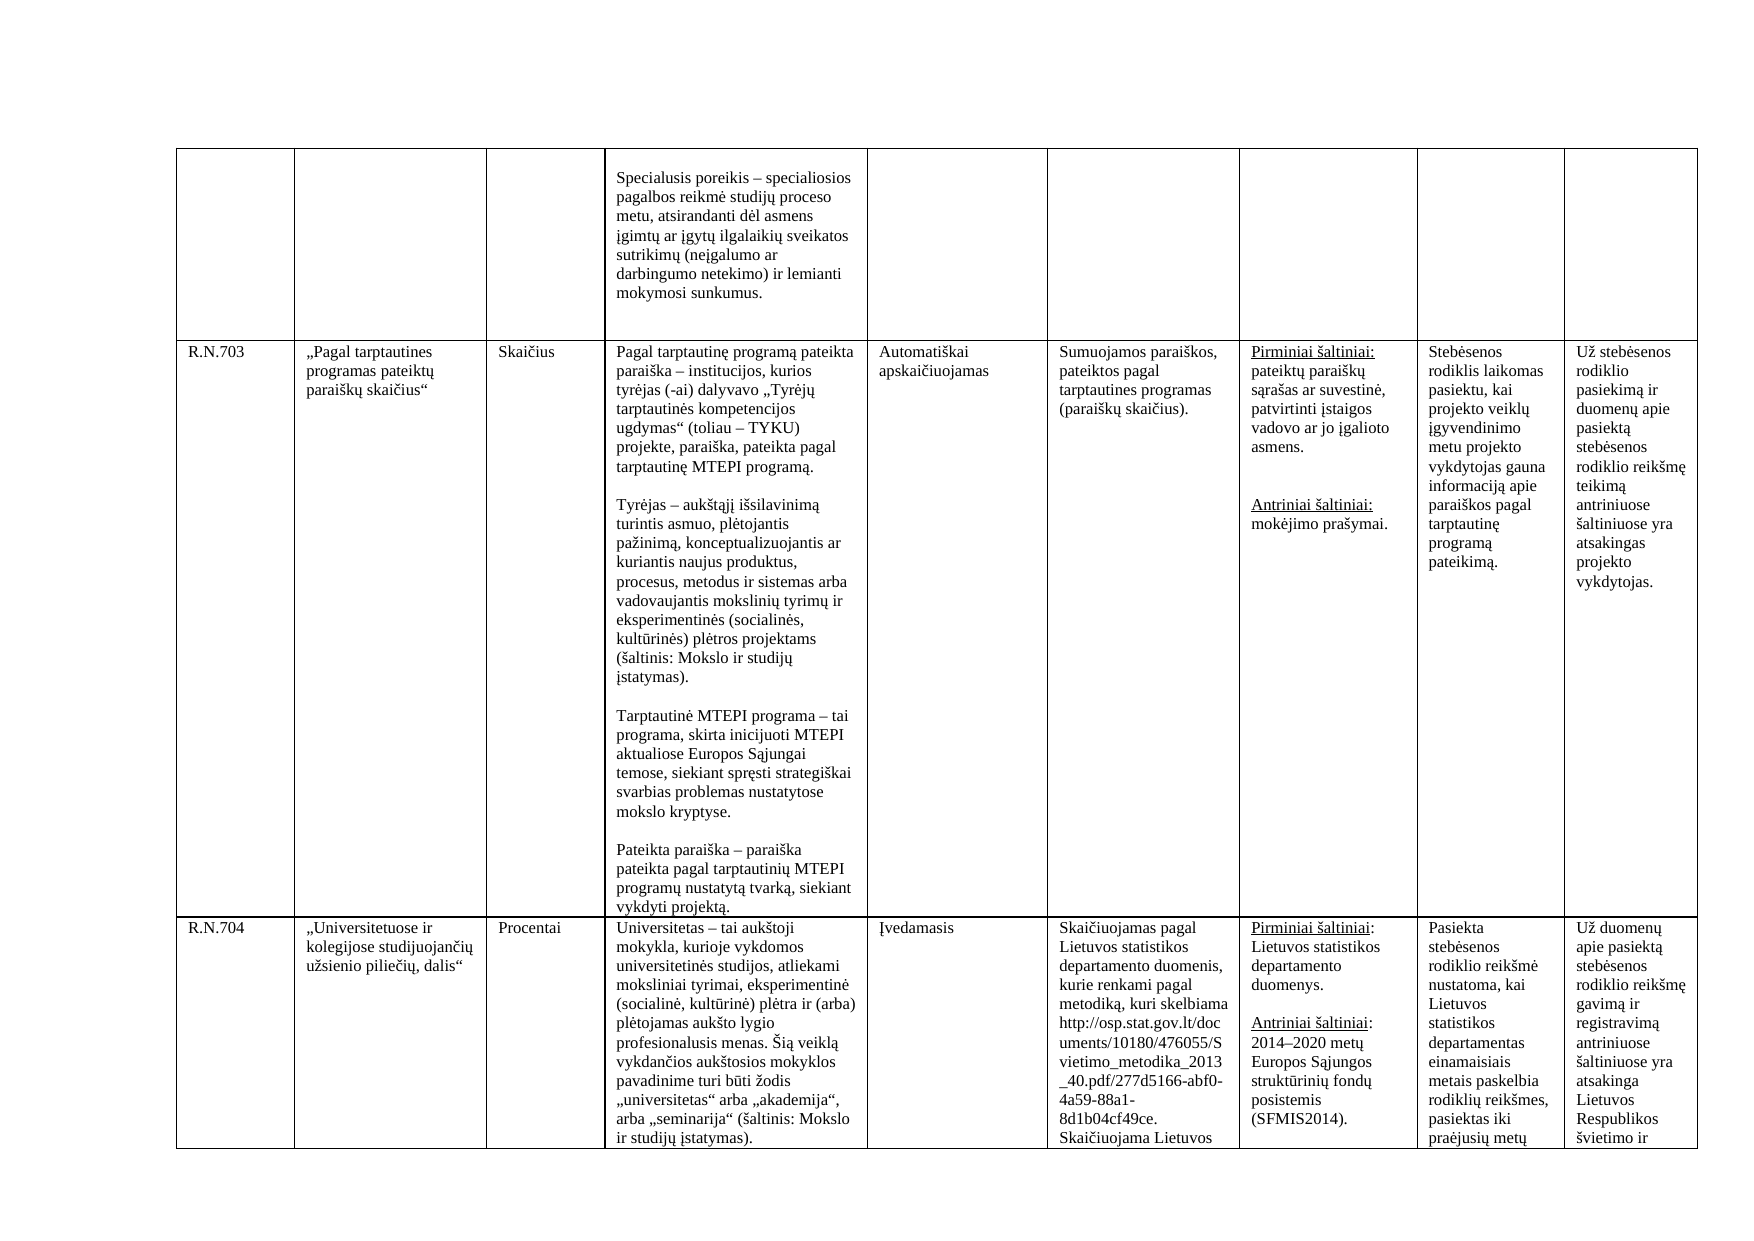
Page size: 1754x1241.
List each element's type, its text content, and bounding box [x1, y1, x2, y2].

table_cell Stebėsenos rodiklis laikomas pasiektu, kai projekto veiklų įgyvendinimo metu projekto vykdytojas gauna informaciją apie paraiškos pagal tarptautinę programą pateikimą. [1418, 341, 1564, 916]
table_cell [868, 149, 1047, 340]
table_cell R.N.703 [177, 341, 294, 916]
table_cell Specialusis poreikis – specialiosios pagalbos reikmė studijų proceso metu, atsirandanti dėl asmens įgimtų ar įgytų ilgalaikių sveikatos sutrikimų (neįgalumo ar darbingumo netekimo) ir lemianti mokymosi sunkumus. [606, 149, 867, 340]
table_cell Už stebėsenos rodiklio pasiekimą ir duomenų apie pasiektą stebėsenos rodiklio reikšmę teikimą antriniuose šaltiniuose yra atsakingas projekto vykdytojas. [1565, 341, 1697, 916]
table_cell R.N.704 [177, 918, 294, 1147]
table_cell Pirminiai šaltiniai: pateiktų paraiškų sąrašas ar suvestinė, patvirtinti įstaigos vadovo ar jo įgalioto asmens. Antriniai šaltiniai: mokėjimo prašymai. [1240, 341, 1417, 916]
table_cell „Pagal tarptautines programas pateiktų paraiškų skaičius“ [295, 341, 486, 916]
table_cell [1048, 149, 1239, 340]
table_cell [487, 149, 604, 340]
table_cell [1240, 149, 1417, 340]
table_cell Įvedamasis [868, 918, 1047, 1147]
table_cell [1418, 149, 1564, 340]
table_cell [1565, 149, 1697, 340]
table_cell Universitetas – tai aukštoji mokykla, kurioje vykdomos universitetinės studijos, atliekami moksliniai tyrimai, eksperimentinė (socialinė, kultūrinė) plėtra ir (arba) plėtojamas aukšto lygio profesionalusis menas. Šią veiklą vykdančios aukštosios mokyklos pavadinime turi būti žodis „universitetas“ arba „akademija“, arba „seminarija“ (šaltinis: Mokslo ir studijų įstatymas). [606, 918, 867, 1147]
table_cell [295, 149, 486, 340]
table_cell „Universitetuose ir kolegijose studijuojančių užsienio piliečių, dalis“ [295, 918, 486, 1147]
table_cell Sumuojamos paraiškos, pateiktos pagal tarptautines programas (paraiškų skaičius). [1048, 341, 1239, 916]
table_cell [177, 149, 294, 340]
table_cell Skaičiuojamas pagal Lietuvos statistikos departamento duomenis, kurie renkami pagal metodiką, kuri skelbiama http://osp.stat.gov.lt/documents/10180/476055/Svietimo_metodika_2013_40.pdf/277d5166-abf0-4a59-88a1-8d1b04cf49ce. Skaičiuojama Lietuvos [1048, 918, 1239, 1147]
table_cell Procentai [487, 918, 604, 1147]
table_cell Pasiekta stebėsenos rodiklio reikšmė nustatoma, kai Lietuvos statistikos departamentas einamaisiais metais paskelbia rodiklių reikšmes, pasiektas iki praėjusių metų [1418, 918, 1564, 1147]
table_cell Skaičius [487, 341, 604, 916]
table_cell Už duomenų apie pasiektą stebėsenos rodiklio reikšmę gavimą ir registravimą antriniuose šaltiniuose yra atsakinga Lietuvos Respublikos švietimo ir [1565, 918, 1697, 1147]
table_cell Pagal tarptautinę programą pateikta paraiška – institucijos, kurios tyrėjas (-ai) dalyvavo „Tyrėjų tarptautinės kompetencijos ugdymas“ (toliau – TYKU) projekte, paraiška, pateikta pagal tarptautinę MTEPI programą. Tyrėjas – aukštąjį išsilavinimą turintis asmuo, plėtojantis pažinimą, konceptualizuojantis ar kuriantis naujus produktus, procesus, metodus ir sistemas arba vadovaujantis mokslinių tyrimų ir eksperimentinės (socialinės, kultūrinės) plėtros projektams (šaltinis: Mokslo ir studijų įstatymas). Tarptautinė MTEPI programa – tai programa, skirta inicijuoti MTEPI aktualiose Europos Sąjungai temose, siekiant spręsti strategiškai svarbias problemas nustatytose mokslo kryptyse. Pateikta paraiška – paraiška pateikta pagal tarptautinių MTEPI programų nustatytą tvarką, siekiant vykdyti projektą. [606, 341, 867, 916]
table_cell Pirminiai šaltiniai: Lietuvos statistikos departamento duomenys. Antriniai šaltiniai: 2014–2020 metų Europos Sąjungos struktūrinių fondų posistemis (SFMIS2014). [1240, 918, 1417, 1147]
table_cell Automatiškai apskaičiuojamas [868, 341, 1047, 916]
